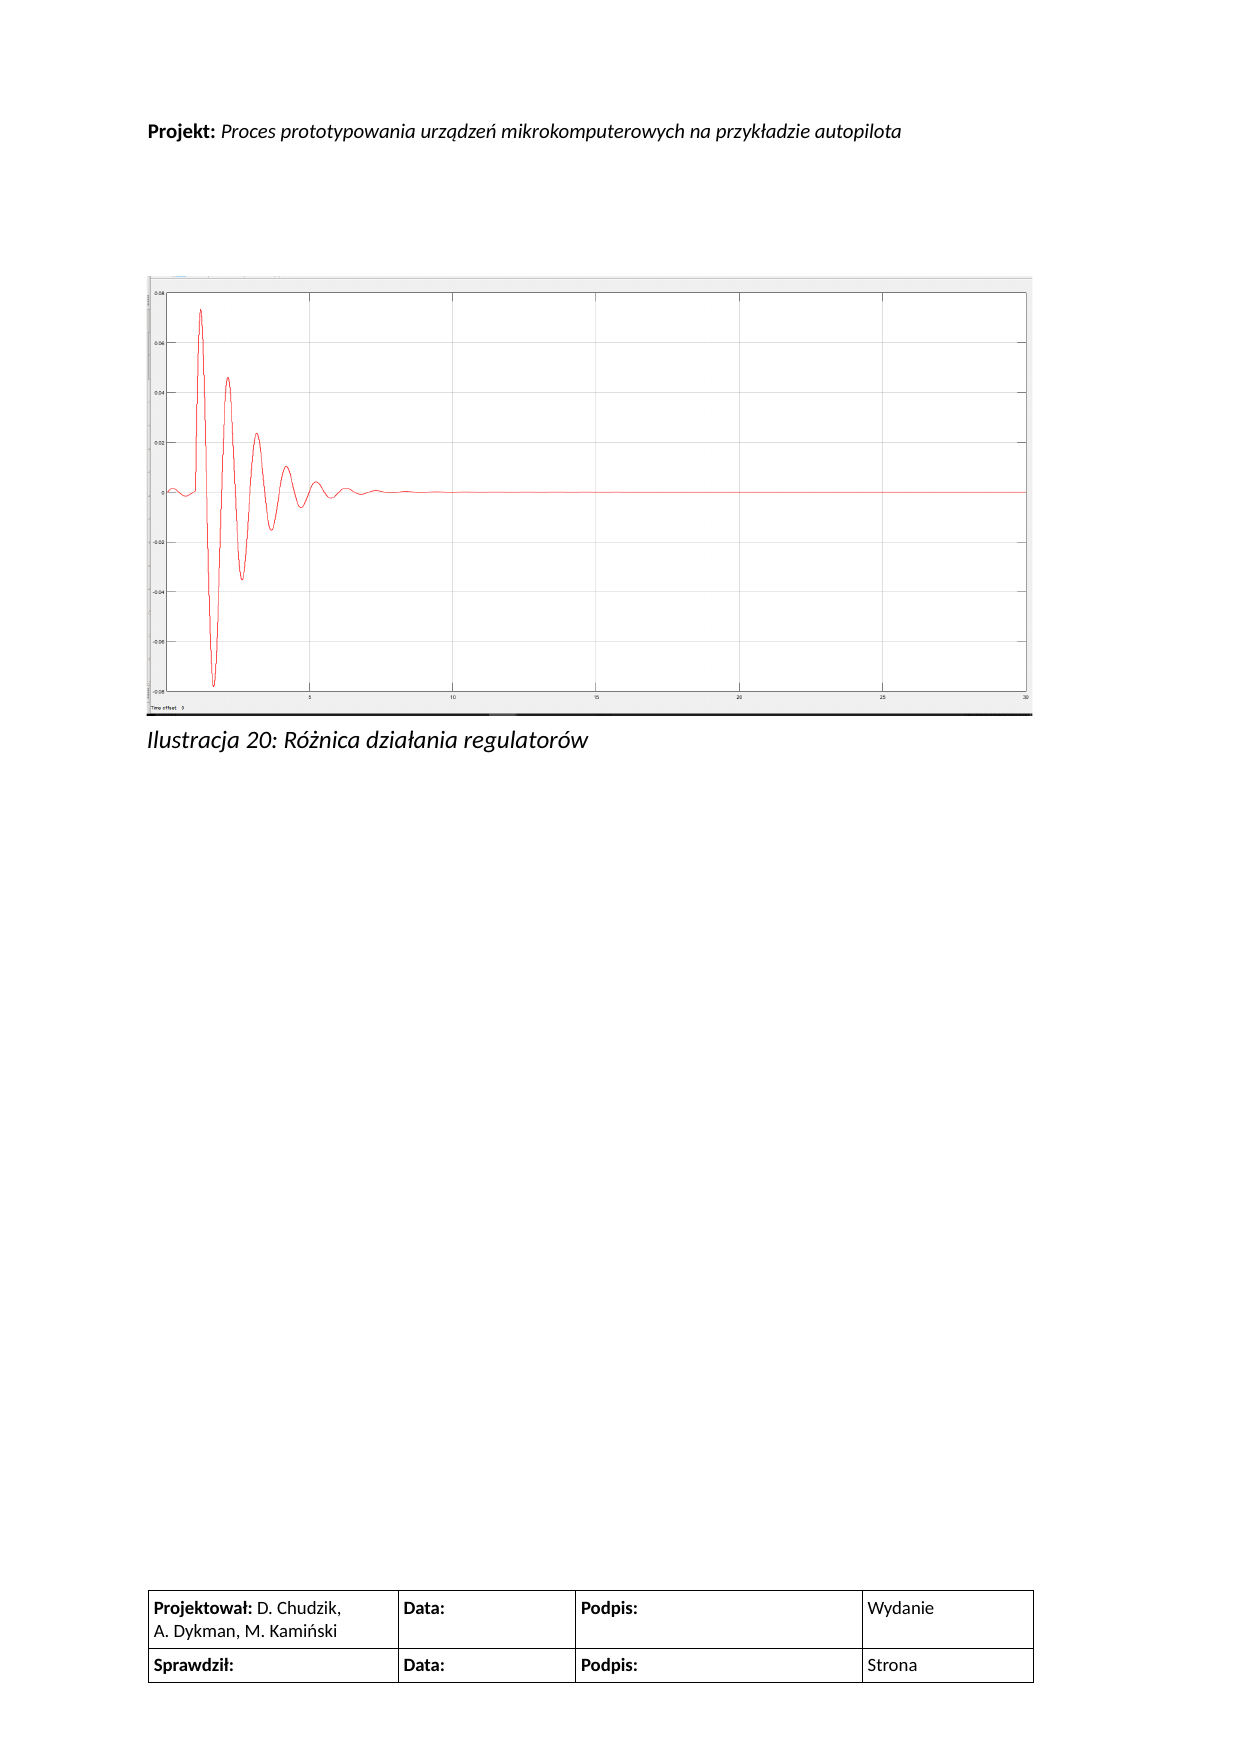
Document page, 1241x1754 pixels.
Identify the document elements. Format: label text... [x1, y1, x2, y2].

picture [146, 276, 1033, 716]
text Ilustracja 20: Różnica działania regulatorów [147, 716, 1034, 754]
